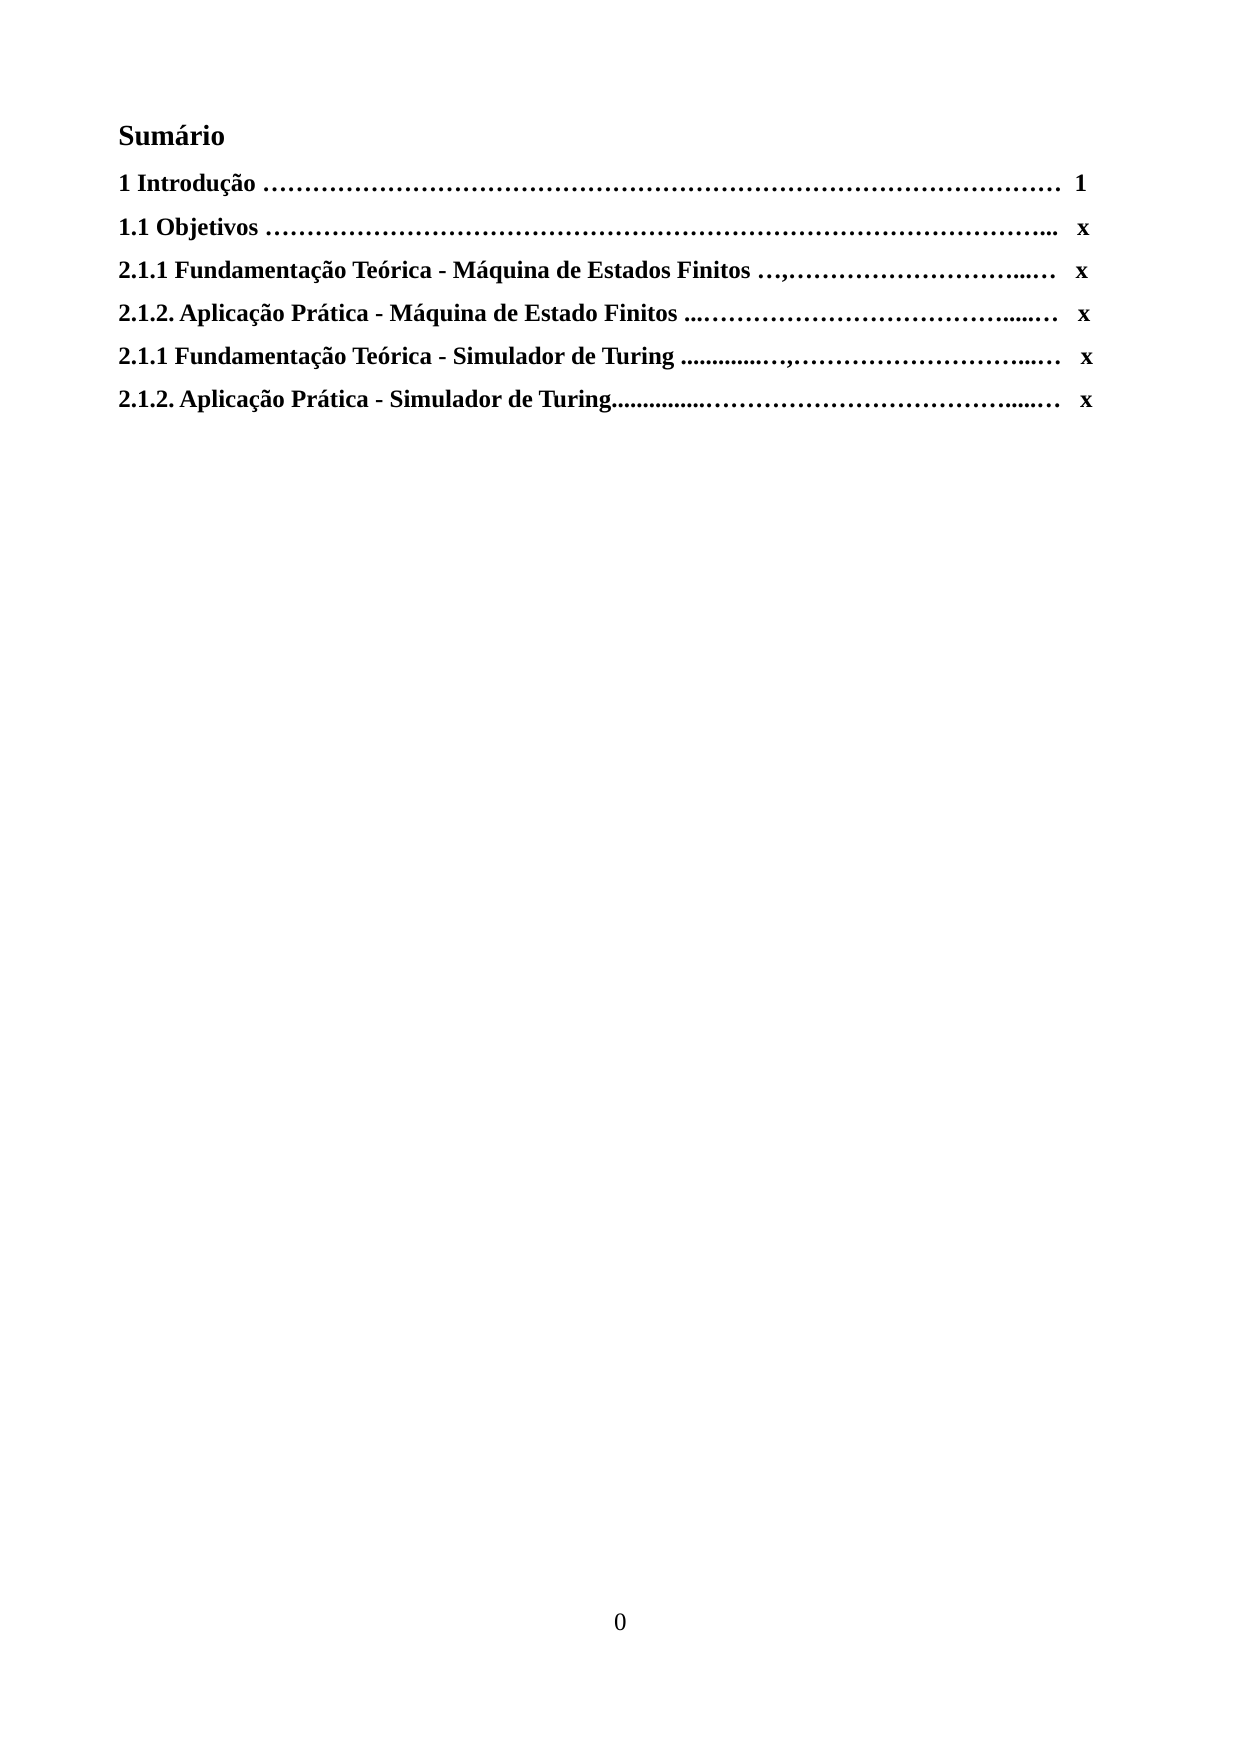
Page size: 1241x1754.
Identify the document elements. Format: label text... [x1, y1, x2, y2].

text 2.1.1 Fundamentação Teórica - Máquina de Estados Finitos …,………………………...… x [118, 255, 1122, 283]
text 2.1.1 Fundamentação Teórica - Simulador de Turing .............…,………………………...… x [118, 341, 1122, 370]
text 2.1.2. Aplicação Prática - Máquina de Estado Finitos ...……………………………….....… x [118, 298, 1122, 327]
text Sumário [118, 118, 1122, 152]
text 1.1 Objetivos …………………………………………………………………………………... x [118, 212, 1122, 240]
text 2.1.2. Aplicação Prática - Simulador de Turing...............……………………………….....… x [118, 384, 1122, 413]
text 1 Introdução …………………………………………………………………………………… 1 [118, 168, 1122, 197]
